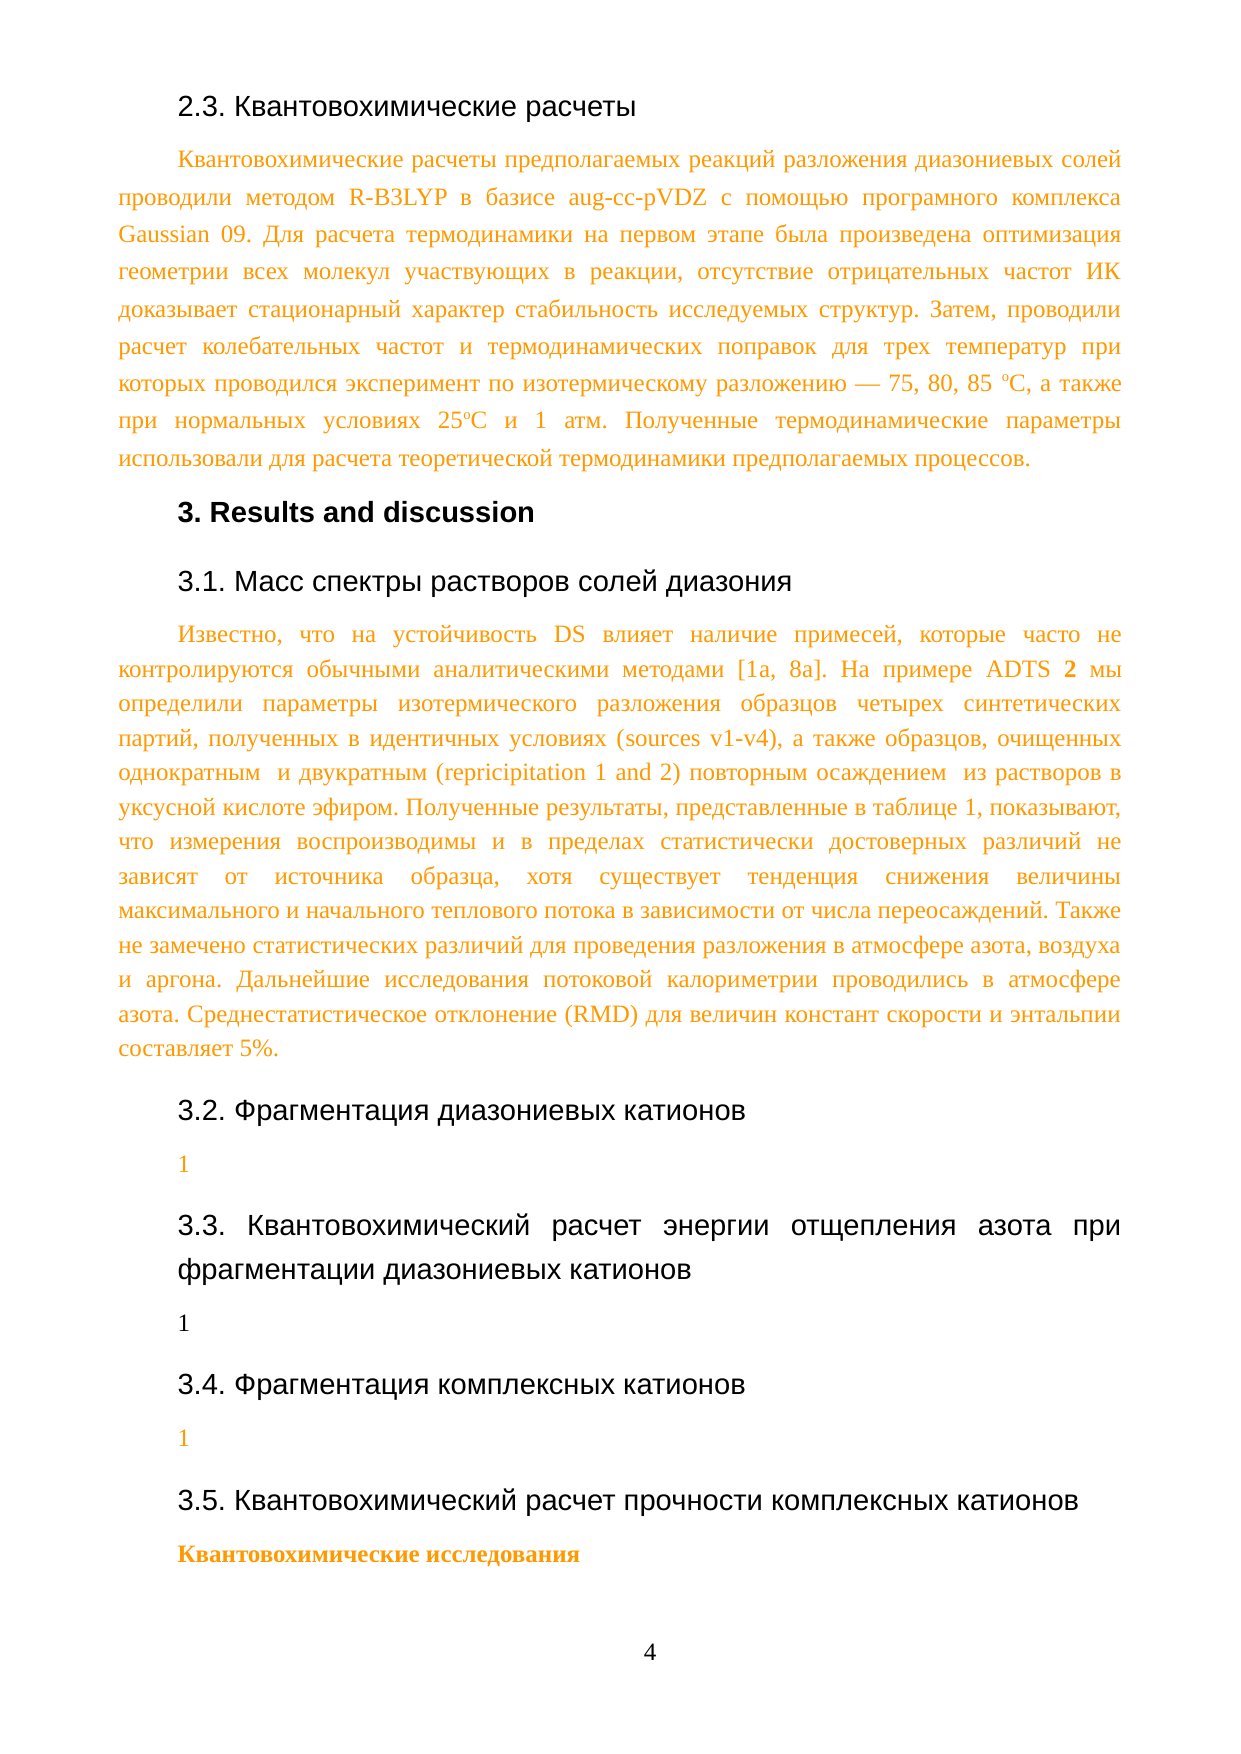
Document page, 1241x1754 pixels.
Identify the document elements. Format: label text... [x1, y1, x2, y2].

text Квантовохимические исследования [118, 1539, 1122, 1568]
subtitle 3.2. Фрагментация диазониевых катионов [177, 1093, 1122, 1126]
text Известно, что на устойчивость DS влияет наличие примесей, которые часто не контролируются обычными аналитическими методами [1a, 8a]. На примере ADTS 2 мы определили параметры изотермического разложения образцов четырех синтетических партий, полученных в идентичных условиях (sources v1-v4), а также образцов, очищенных однократным и двукратным (repricipitation 1 and 2) повторным осаждением из растворов в уксусной кислоте эфиром. Полученные результаты, представленные в таблице 1, показывают, что измерения воспроизводимы и в пределах статистически достоверных различий не зависят от источника образца, хотя существует тенденция снижения величины максимального и начального теплового потока в зависимости от числа переосаждений. Также не замечено статистических различий для проведения разложения в атмосфере азота, воздуха и аргона. Дальнейшие исследования потоковой калориметрии проводились в атмосфере азота. Среднестатистическое отклонение (RMD) для величин констант скорости и энтальпии составляет 5%. [118, 619, 1122, 1062]
subtitle 3.3. Квантовохимический расчет энергии отщепления азота при фрагментации диазониевых катионов [177, 1208, 1122, 1285]
text 1 [118, 1308, 1122, 1337]
subtitle 3.5. Квантовохимический расчет прочности комплексных катионов [177, 1483, 1122, 1516]
subtitle 3.4. Фрагментация комплексных катионов [177, 1367, 1122, 1401]
subtitle 2.3. Квантовохимические расчеты [177, 88, 1122, 122]
text 1 [118, 1149, 1122, 1178]
text Квантовохимические расчеты предполагаемых реакций разложения диазониевых солей проводили методом R-B3LYP в базисе aug-cc-pVDZ с помощью програмного комплекса Gaussian 09. Для расчета термодинамики на первом этапе была произведена оптимизация геометрии всех молекул участвующих в реакции, отсутствие отрицательных частот ИК доказывает стационарный характер стабильность исследуемых структур. Затем, проводили расчет колебательных частот и термодинамических поправок для трех температур при которых проводился эксперимент по изотермическому разложению — 75, 80, 85 оС, а также при нормальных условиях 25оС и 1 атм. Полученные термодинамические параметры использовали для расчета теоретической термодинамики предполагаемых процессов. [118, 144, 1122, 472]
text 1 [118, 1423, 1122, 1452]
subtitle 3.1. Масс спектры растворов солей диазония [177, 563, 1122, 597]
subtitle 3. Results and discussion [118, 495, 1122, 528]
